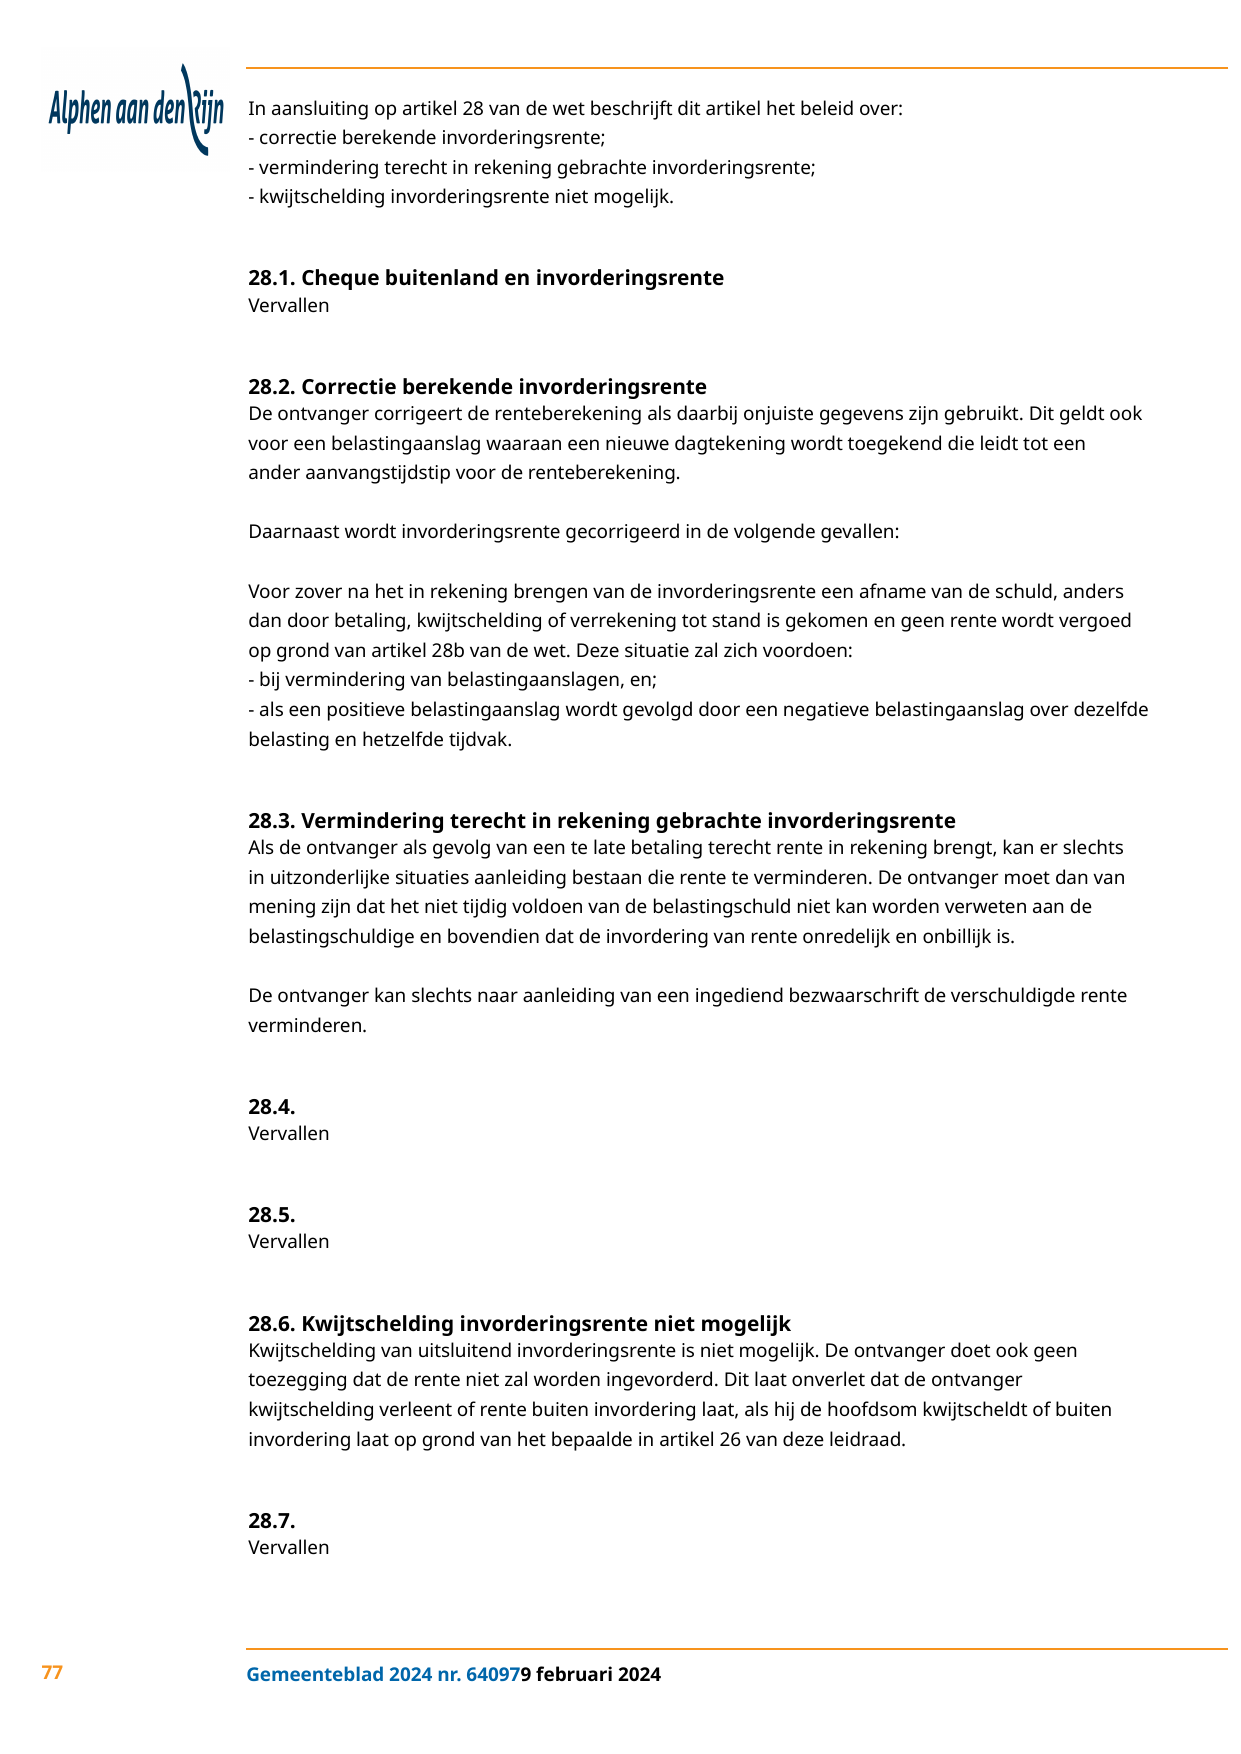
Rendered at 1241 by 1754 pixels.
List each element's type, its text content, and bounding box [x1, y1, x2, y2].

text 28.7. [248, 1506, 1152, 1534]
text 28.6. Kwijtschelding invorderingsrente niet mogelijk [248, 1309, 1152, 1337]
text Vervallen [248, 1229, 1152, 1254]
text - correctie berekende invorderingsrente; [248, 124, 1152, 150]
text ander aanvangstijdstip voor de renteberekening. [248, 459, 1152, 485]
text - vermindering terecht in rekening gebrachte invorderingsrente; [248, 154, 1152, 180]
text mening zijn dat het niet tijdig voldoen van de belastingschuld niet kan worden verweten aan de [248, 893, 1152, 919]
picture [41, 47, 231, 172]
text kwijtschelding verleent of rente buiten invordering laat, als hij de hoofdsom kwijtscheldt of buiten [248, 1396, 1152, 1422]
text in uitzonderlijke situaties aanleiding bestaan die rente te verminderen. De ontvanger moet dan van [248, 864, 1152, 889]
text 28.4. [248, 1092, 1152, 1120]
text De ontvanger kan slechts naar aanleiding van een ingediend bezwaarschrift de verschuldigde rente [248, 982, 1152, 1008]
text Als de ontvanger als gevolg van een te late betaling terecht rente in rekening brengt, kan er slechts [248, 834, 1152, 860]
text Kwijtschelding van uitsluitend invorderingsrente is niet mogelijk. De ontvanger doet ook geen [248, 1337, 1152, 1363]
text Daarnaast wordt invorderingsrente gecorrigeerd in de volgende gevallen: [248, 519, 1152, 544]
text Vervallen [248, 292, 1152, 318]
text - als een positieve belastingaanslag wordt gevolgd door een negatieve belastingaanslag over dezelfde belasting en hetzelfde tijdvak. [248, 696, 1152, 752]
text 28.3. Vermindering terecht in rekening gebrachte invorderingsrente [248, 806, 1152, 834]
text - kwijtschelding invorderingsrente niet mogelijk. [248, 183, 1152, 209]
text 28.2. Correctie berekende invorderingsrente [248, 372, 1152, 400]
text 28.1. Cheque buitenland en invorderingsrente [248, 263, 1152, 292]
text belastingschuldige en bovendien dat de invordering van rente onredelijk en onbillijk is. [248, 923, 1152, 949]
text - bij vermindering van belastingaanslagen, en; [248, 667, 1152, 692]
text Voor zover na het in rekening brengen van de invorderingsrente een afname van de schuld, anders dan door betaling, kwijtschelding of verrekening tot stand is gekomen en geen rente wordt vergoed op grond van artikel 28b van de wet. Deze situatie zal zich voordoen: [248, 578, 1152, 663]
text De ontvanger corrigeert de renteberekening als daarbij onjuiste gegevens zijn gebruikt. Dit geldt ook [248, 400, 1152, 426]
text 28.5. [248, 1200, 1152, 1229]
text Vervallen [248, 1120, 1152, 1146]
text In aansluiting op artikel 28 van de wet beschrijft dit artikel het beleid over: [248, 95, 1152, 121]
text voor een belastingaanslag waaraan een nieuwe dagtekening wordt toegekend die leidt tot een [248, 430, 1152, 456]
text Vervallen [248, 1534, 1152, 1560]
text invordering laat op grond van het bepaalde in artikel 26 van deze leidraad. [248, 1426, 1152, 1452]
text toezegging dat de rente niet zal worden ingevorderd. Dit laat onverlet dat de ontvanger [248, 1367, 1152, 1392]
text verminderen. [248, 1012, 1152, 1037]
